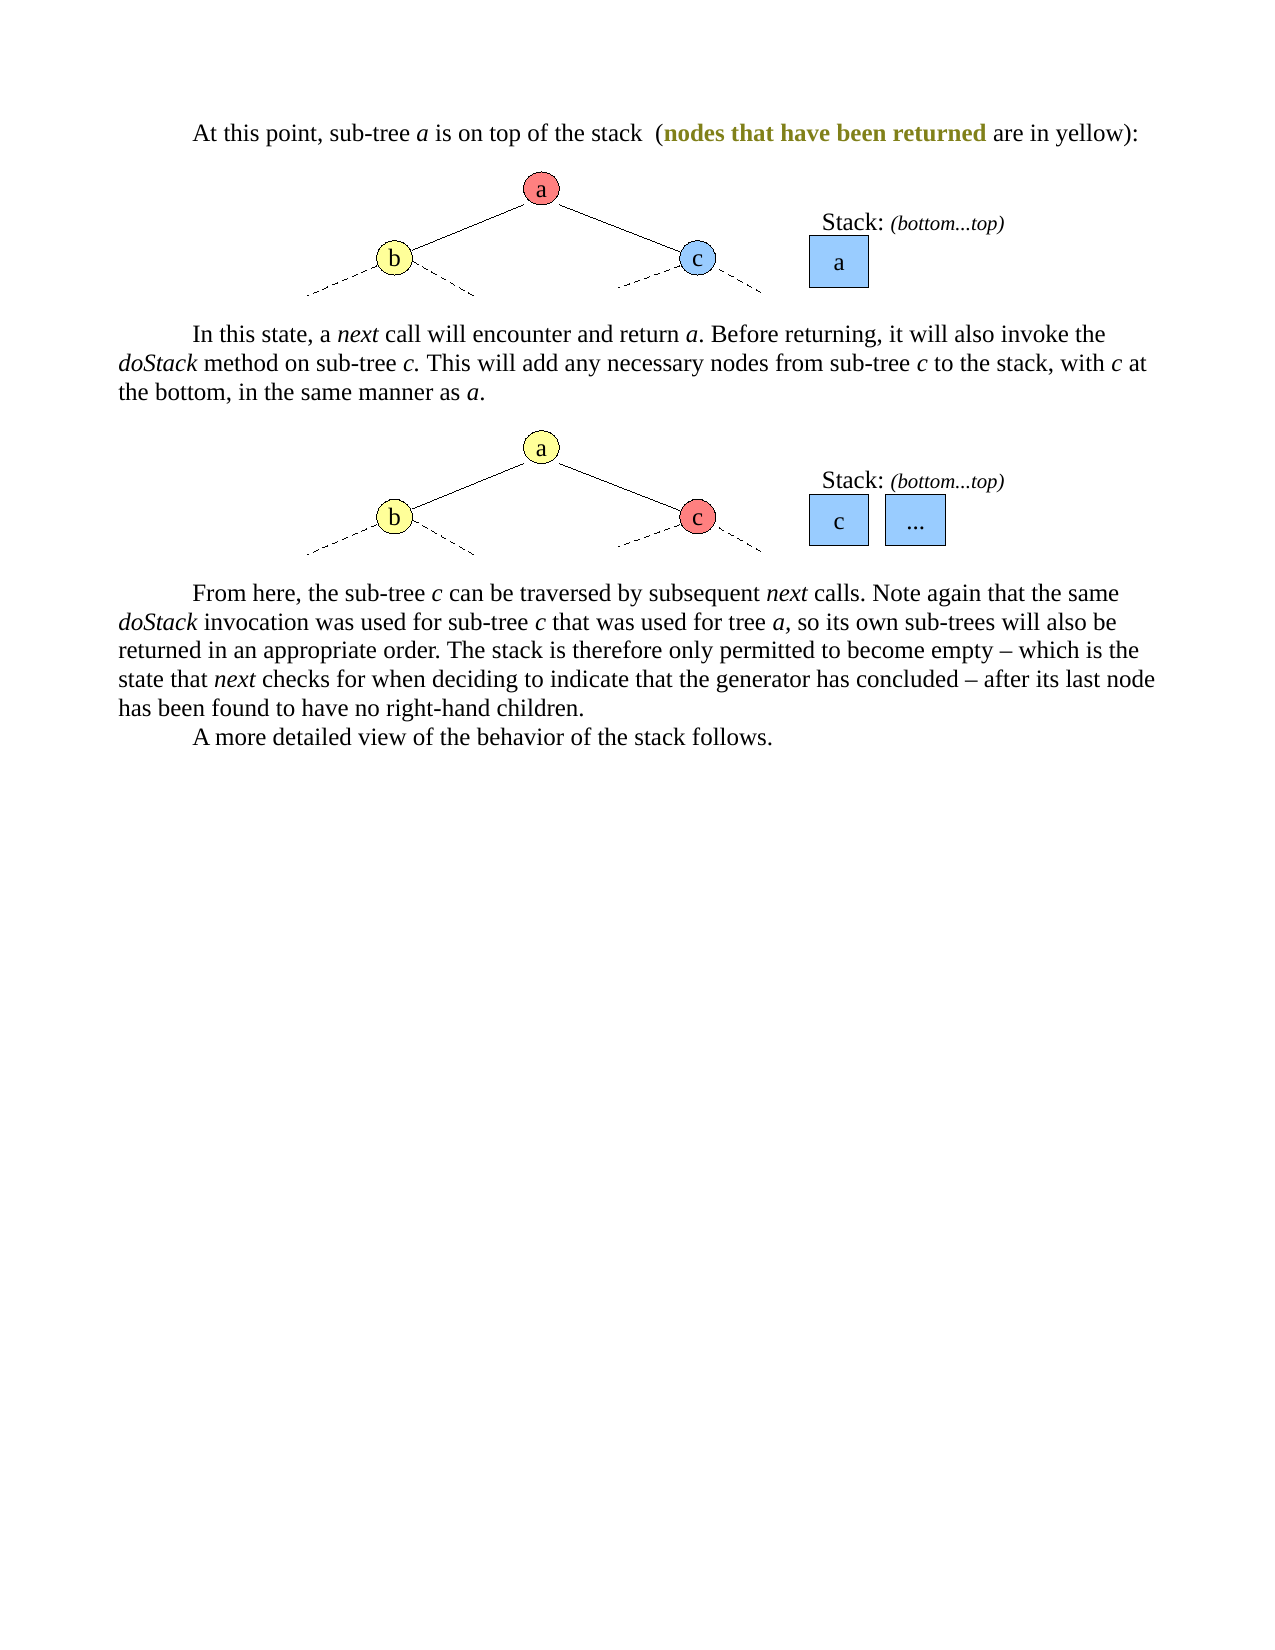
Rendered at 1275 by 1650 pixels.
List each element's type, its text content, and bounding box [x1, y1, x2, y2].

text In this state, a next call will encounter and return a. Before returning, it will also invoke the doStack method on sub-tree c. This will add any necessary nodes from sub-tree c to the stack, with c at the bottom, in the same manner as a. [118, 319, 1157, 406]
text At this point, sub-tree a is on top of the stack (nodes that have been returned are in yellow): [118, 118, 1157, 147]
text From here, the sub-tree c can be traversed by subsequent next calls. Note again that the same doStack invocation was used for sub-tree c that was used for tree a, so its own sub-trees will also be returned in an appropriate order. The stack is therefore only permitted to become empty – which is the state that next checks for when deciding to indicate that the generator has concluded – after its last node has been found to have no right-hand children. [118, 578, 1157, 722]
text A more detailed view of the behavior of the stack follows. [118, 722, 1157, 751]
